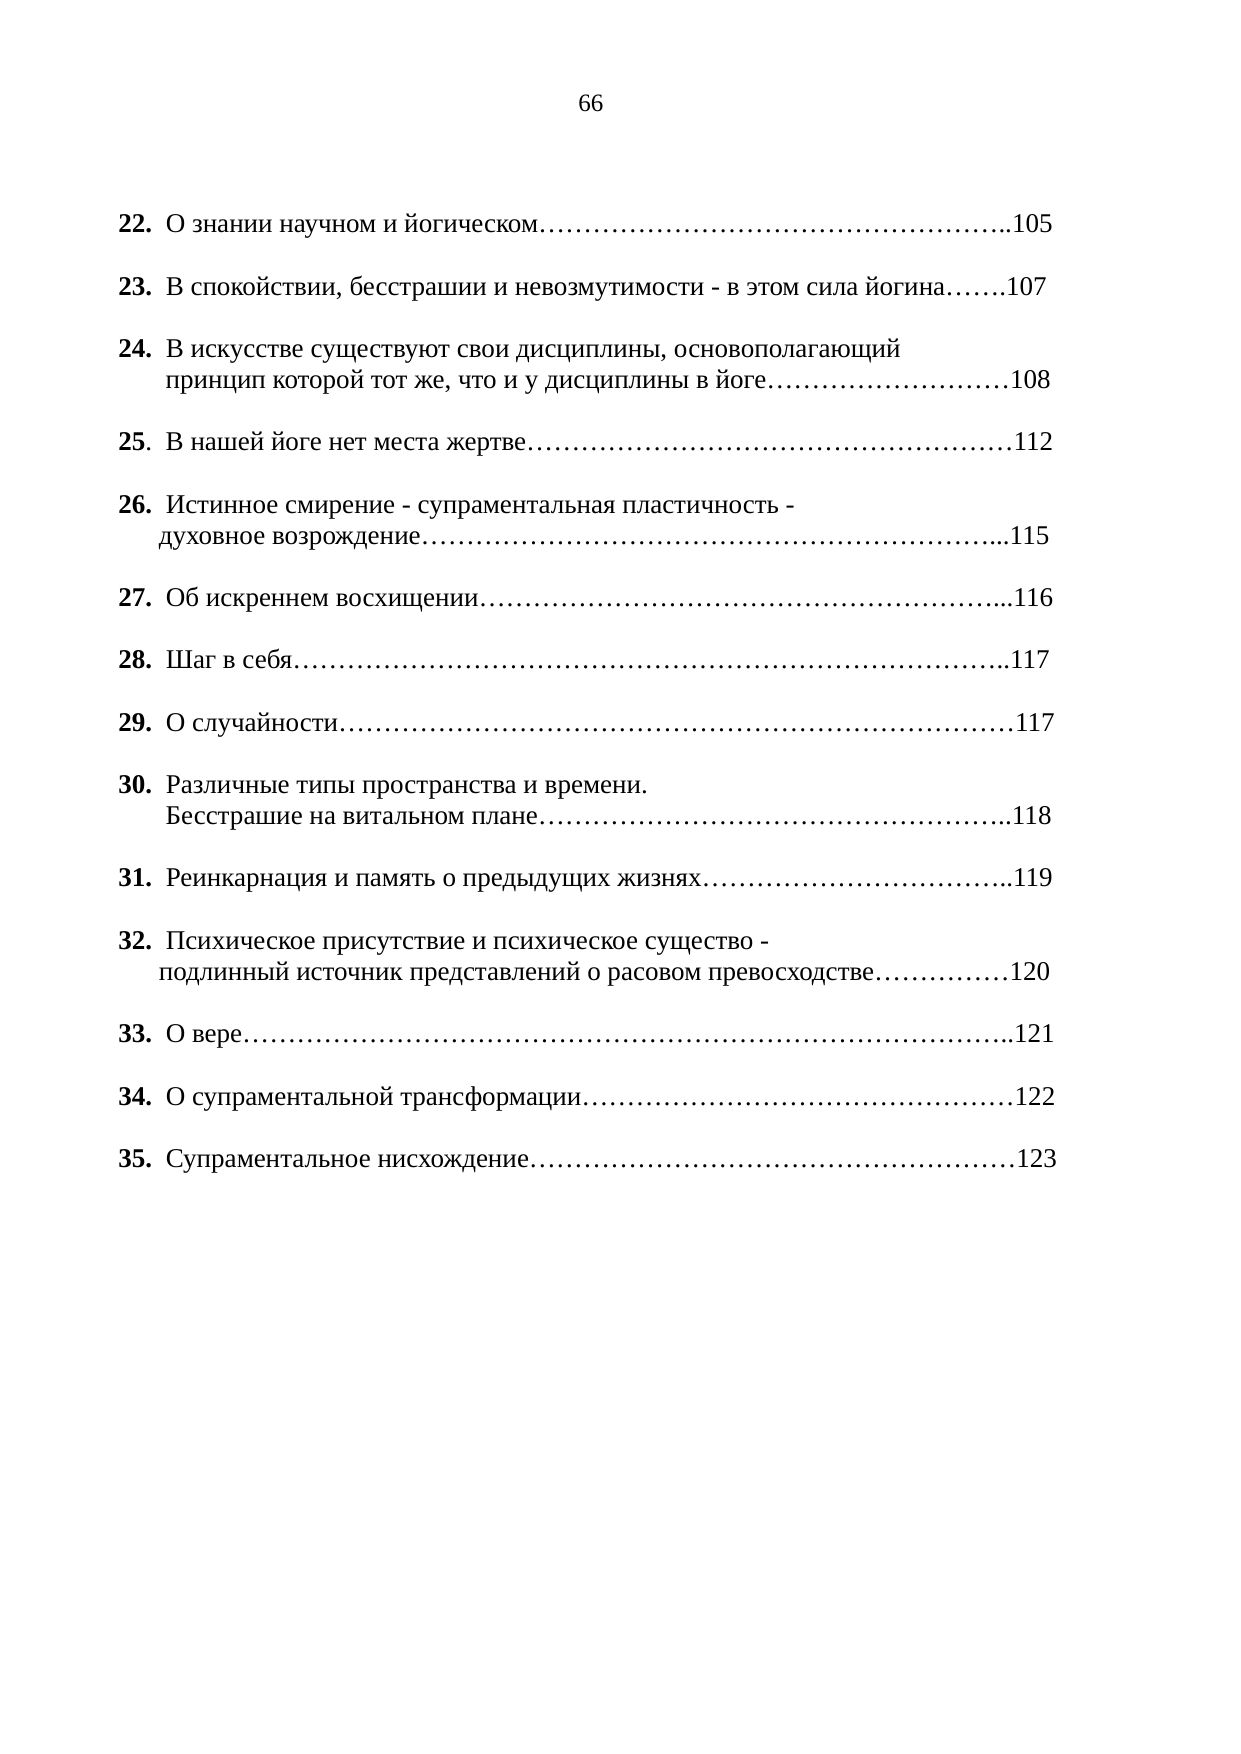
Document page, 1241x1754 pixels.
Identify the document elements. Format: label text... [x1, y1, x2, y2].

text 26. Истинное смирение - супраментальная пластичность - [118, 488, 1063, 519]
text 25. В нашей йоге нет места жертве………………………………………………112 [118, 426, 1063, 457]
text подлинный источник представлений о расовом превосходстве……………120 [118, 955, 1063, 986]
text 22. О знании научном и йогическом……………………………………………..105 [118, 207, 1063, 239]
text принцип которой тот же, что и у дисциплины в йоге………………………108 [118, 363, 1063, 394]
text 33. О вере…………………………………………………………………………..121 [118, 1017, 1063, 1048]
text 31. Реинкарнация и память о предыдущих жизнях……………………………..119 [118, 862, 1063, 893]
text 34. О супраментальной трансформации…………………………………………122 [118, 1079, 1063, 1111]
text 30. Различные типы пространства и времени. [118, 768, 1063, 799]
text 23. В спокойствии, бесстрашии и невозмутимости - в этом сила йогина…….107 [118, 270, 1063, 301]
text духовное возрождение………………………………………………………...115 [118, 519, 1063, 550]
text 29. О случайности…………………………………………………………………117 [118, 706, 1063, 737]
text Бесстрашие на витальном плане……………………………………………..118 [118, 799, 1063, 830]
text 27. Об искреннем восхищении…………………………………………………...116 [118, 581, 1063, 612]
text 35. Супраментальное нисхождение………………………………………………123 [118, 1142, 1063, 1173]
text 32. Психическое присутствие и психическое существо - [118, 924, 1063, 955]
text 28. Шаг в себя……………………………………………………………………..117 [118, 643, 1063, 675]
text 24. В искусстве существуют свои дисциплины, основополагающий [118, 332, 1063, 363]
